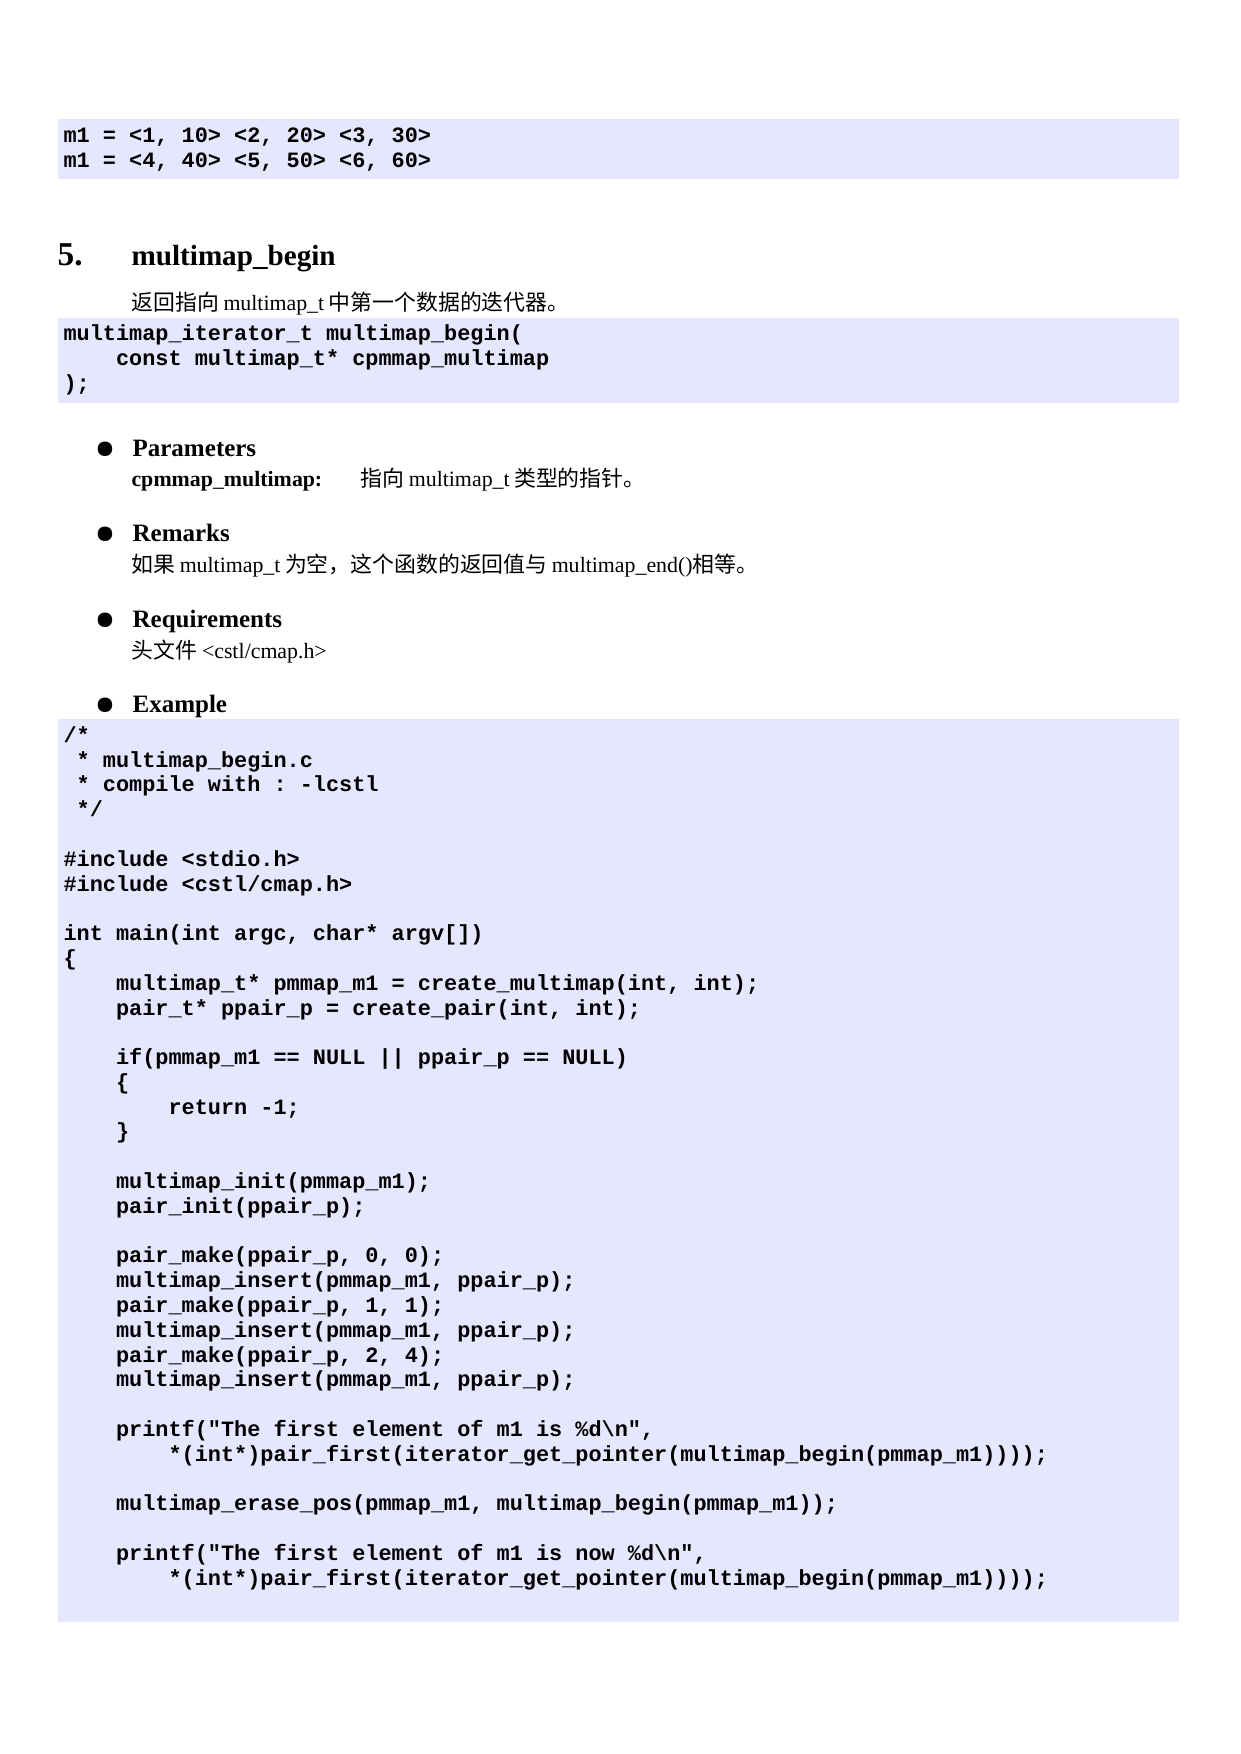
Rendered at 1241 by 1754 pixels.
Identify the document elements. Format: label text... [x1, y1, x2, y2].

text 头文件 <cstl/cmap.h> [57, 633, 1179, 664]
text cpmmap_multimap: 指向multimap_t类型的指针。 [57, 461, 1179, 493]
text 如果multimap_t为空，这个函数的返回值与multimap_end()相等。 [57, 547, 1179, 579]
table_header /* * multimap_begin.c * compile with : -lcstl */ #include <stdio.h> #include <cstl/cmap.h> int main(int argc, char* argv[]) { multimap_t* pmmap_m1 = create_multimap(int, int); pair_t* ppair_p = create_pair(int, int); if(pmmap_m1 == NULL || ppair_p == NULL) { return -1; } multimap_init(pmmap_m1); pair_init(ppair_p); pair_make(ppair_p, 0, 0); multimap_insert(pmmap_m1, ppair_p); pair_make(ppair_p, 1, 1); multimap_insert(pmmap_m1, ppair_p); pair_make(ppair_p, 2, 4); multimap_insert(pmmap_m1, ppair_p); printf("The first element of m1 is %d\n", *(int*)pair_first(iterator_get_pointer(multimap_begin(pmmap_m1)))); multimap_erase_pos(pmmap_m1, multimap_begin(pmmap_m1)); printf("The first element of m1 is now %d\n", *(int*)pair_first(iterator_get_pointer(multimap_begin(pmmap_m1)))); [58, 719, 1179, 1622]
list Example [95, 689, 1179, 718]
table_header multimap_iterator_t multimap_begin( const multimap_t* cpmmap_multimap ); [58, 318, 1179, 403]
list Requirements [95, 604, 1179, 633]
subtitle multimap_begin [57, 234, 1179, 272]
table_header m1 = <1, 10> <2, 20> <3, 30> m1 = <4, 40> <5, 50> <6, 60> [58, 119, 1179, 179]
list Remarks [95, 518, 1179, 547]
list Parameters [95, 433, 1179, 461]
text 返回指向multimap_t中第一个数据的迭代器。 [57, 285, 1179, 317]
